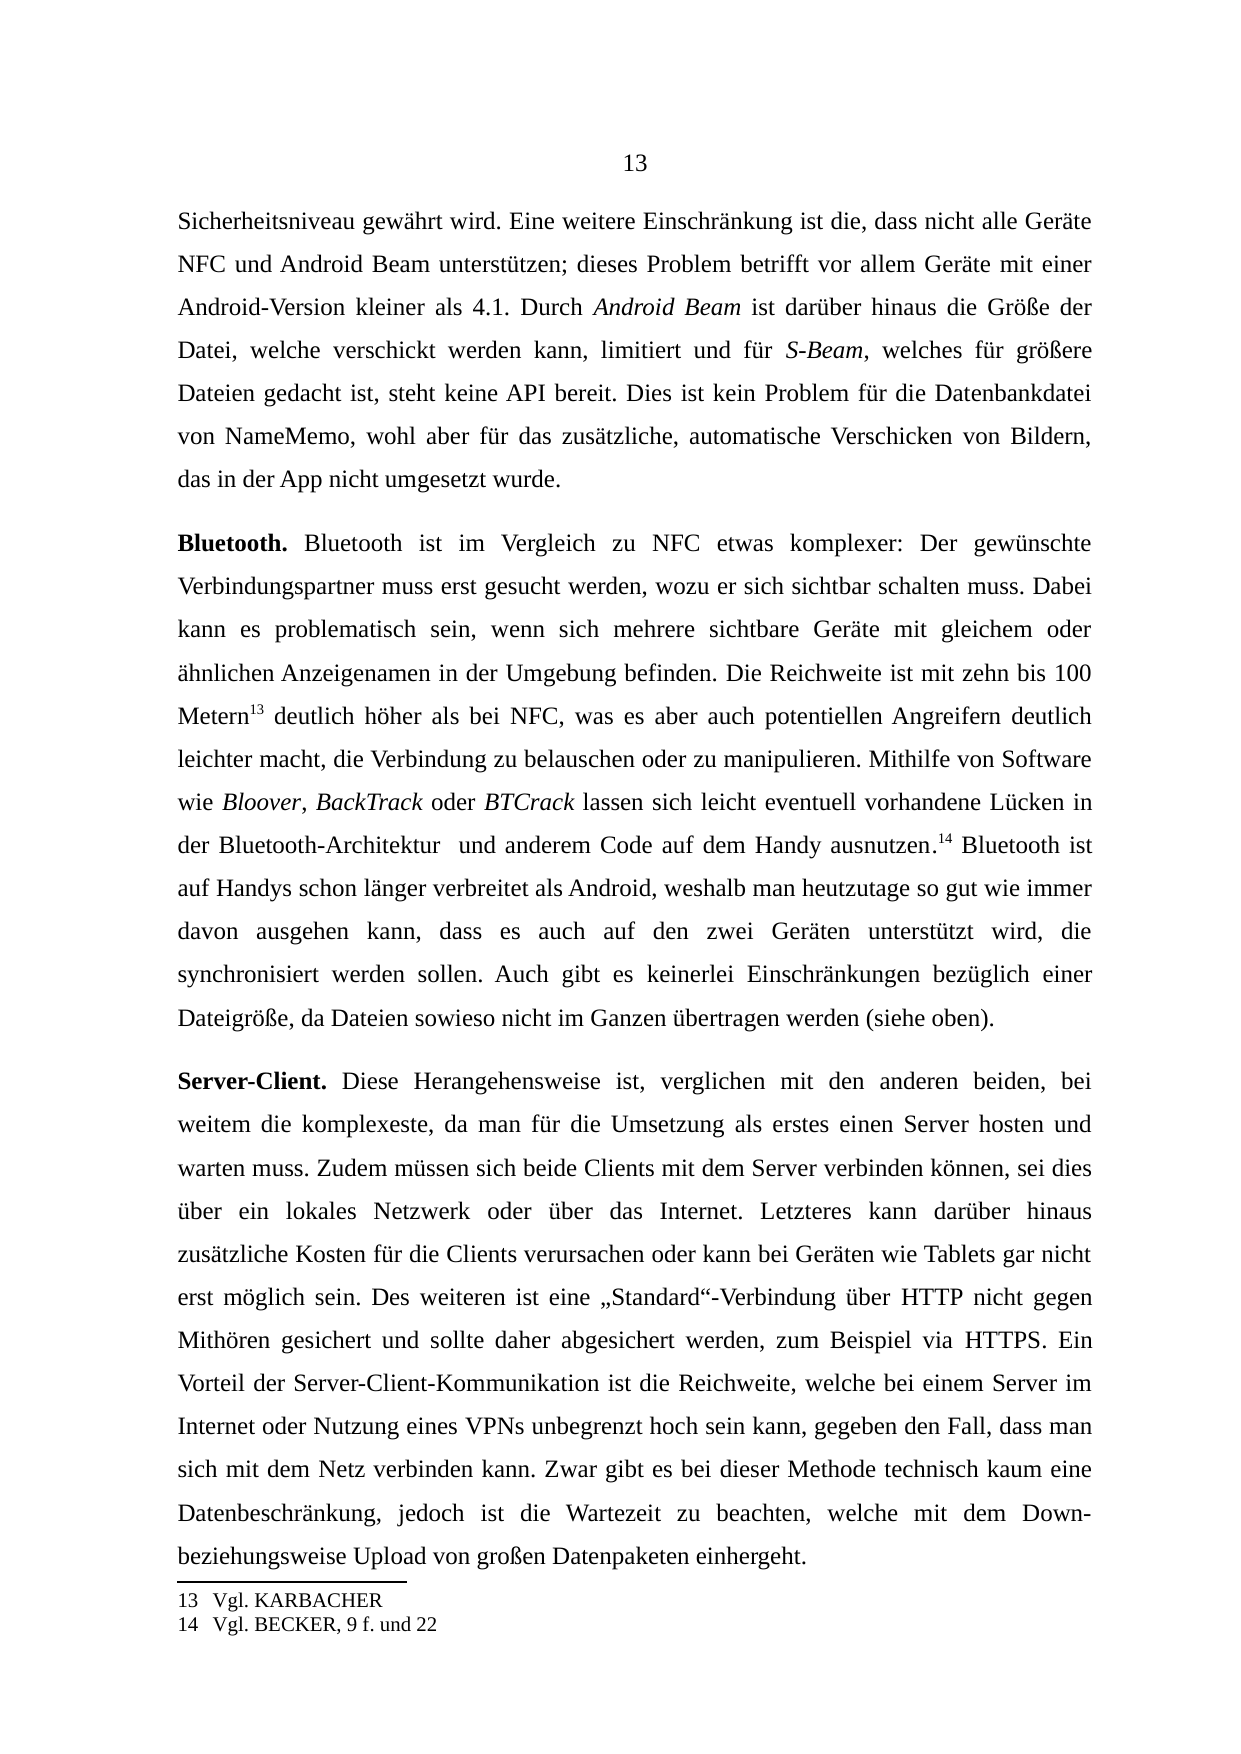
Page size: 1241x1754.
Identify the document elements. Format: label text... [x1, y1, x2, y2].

text Vgl. BECKER, 9 f. und 22 [177, 1612, 1093, 1636]
text Server-Client. Diese Herangehensweise ist, verglichen mit den anderen beiden, bei weitem die komplexeste, da man für die Umsetzung als erstes einen Server hosten und warten muss. Zudem müssen sich beide Clients mit dem Server verbinden können, sei dies über ein lokales Netzwerk oder über das Internet. Letzteres kann darüber hinaus zusätzliche Kosten für die Clients verursachen oder kann bei Geräten wie Tablets gar nicht erst möglich sein. Des weiteren ist eine „Standard“-Verbindung über HTTP nicht gegen Mithören gesichert und sollte daher abgesichert werden, zum Beispiel via HTTPS. Ein Vorteil der Server-Client-Kommunikation ist die Reichweite, welche bei einem Server im Internet oder Nutzung eines VPNs unbegrenzt hoch sein kann, gegeben den Fall, dass man sich mit dem Netz verbinden kann. Zwar gibt es bei dieser Methode technisch kaum eine Datenbeschränkung, jedoch ist die Wartezeit zu beachten, welche mit dem Down- beziehungsweise Upload von großen Datenpaketen einhergeht. [177, 1066, 1093, 1569]
text Bluetooth. Bluetooth ist im Vergleich zu NFC etwas komplexer: Der gewünschte Verbindungspartner muss erst gesucht werden, wozu er sich sichtbar schalten muss. Dabei kann es problematisch sein, wenn sich mehrere sichtbare Geräte mit gleichem oder ähnlichen Anzeigenamen in der Umgebung befinden. Die Reichweite ist mit zehn bis 100 Metern deutlich höher als bei NFC, was es aber auch potentiellen Angreifern deutlich leichter macht, die Verbindung zu belauschen oder zu manipulieren. Mithilfe von Software wie Bloover, BackTrack oder BTCrack lassen sich leicht eventuell vorhandene Lücken in der Bluetooth-Architektur und anderem Code auf dem Handy ausnutzen. Bluetooth ist auf Handys schon länger verbreitet als Android, weshalb man heutzutage so gut wie immer davon ausgehen kann, dass es auch auf den zwei Geräten unterstützt wird, die synchronisiert werden sollen. Auch gibt es keinerlei Einschränkungen bezüglich einer Dateigröße, da Dateien sowieso nicht im Ganzen übertragen werden (siehe oben). [177, 528, 1093, 1031]
text Vgl. KARBACHER [177, 1588, 1093, 1612]
text Sicherheitsniveau gewährt wird. Eine weitere Einschränkung ist die, dass nicht alle Geräte NFC und Android Beam unterstützen; dieses Problem betrifft vor allem Geräte mit einer Android-Version kleiner als 4.1. Durch Android Beam ist darüber hinaus die Größe der Datei, welche verschickt werden kann, limitiert und für S-Beam, welches für größere Dateien gedacht ist, steht keine API bereit. Dies ist kein Problem für die Datenbankdatei von NameMemo, wohl aber für das zusätzliche, automatische Verschicken von Bildern, das in der App nicht umgesetzt wurde. [177, 206, 1093, 493]
